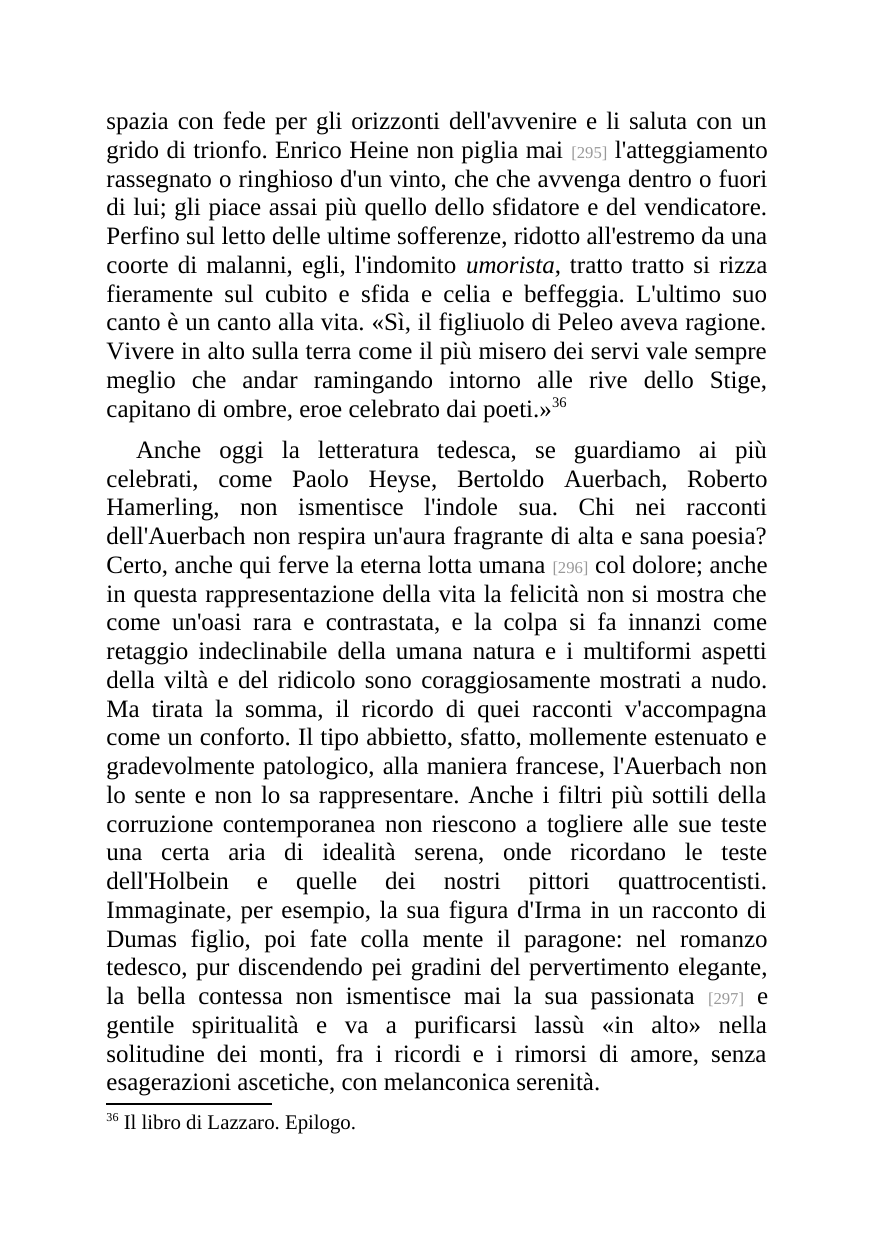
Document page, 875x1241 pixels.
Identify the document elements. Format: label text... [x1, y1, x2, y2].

text spazia con fede per gli orizzonti dell'avvenire e li saluta con un grido di trionfo. Enrico Heine non piglia mai [295] l'atteggiamento rassegnato o ringhioso d'un vinto, che che avvenga dentro o fuori di lui; gli piace assai più quello dello sfidatore e del vendicatore. Perfino sul letto delle ultime sofferenze, ridotto all'estremo da una coorte di malanni, egli, l'indomito umorista, tratto tratto si rizza fieramente sul cubito e sfida e celia e beffeggia. L'ultimo suo canto è un canto alla vita. «Sì, il figliuolo di Peleo aveva ragione. Vivere in alto sulla terra come il più misero dei servi vale sempre meglio che andar ramingando intorno alle rive dello Stige, capitano di ombre, eroe celebrato dai poeti.» [106, 106, 768, 422]
text Anche oggi la letteratura tedesca, se guardiamo ai più celebrati, come Paolo Heyse, Bertoldo Auerbach, Roberto Hamerling, non ismentisce l'indole sua. Chi nei racconti dell'Auerbach non respira un'aura fragrante di alta e sana poesia? Certo, anche qui ferve la eterna lotta umana [296] col dolore; anche in questa rappresentazione della vita la felicità non si mostra che come un'oasi rara e contrastata, e la colpa si fa innanzi come retaggio indeclinabile della umana natura e i multiformi aspetti della viltà e del ridicolo sono coraggiosamente mostrati a nudo. Ma tirata la somma, il ricordo di quei racconti v'accompagna come un conforto. Il tipo abbietto, sfatto, mollemente estenuato e gradevolmente patologico, alla maniera francese, l'Auerbach non lo sente e non lo sa rappresentare. Anche i filtri più sottili della corruzione contemporanea non riescono a togliere alle sue teste una certa aria di idealità serena, onde ricordano le teste dell'Holbein e quelle dei nostri pittori quattrocentisti. Immaginate, per esempio, la sua figura d'Irma in un racconto di Dumas figlio, poi fate colla mente il paragone: nel romanzo tedesco, pur discendendo pei gradini del pervertimento elegante, la bella contessa non ismentisce mai la sua passionata [297] e gentile spiritualità e va a purificarsi lassù «in alto» nella solitudine dei monti, fra i ricordi e i rimorsi di amore, senza esagerazioni ascetiche, con melanconica serenità. [106, 435, 768, 1096]
text Il libro di Lazzaro. Epilogo. [106, 1110, 768, 1134]
